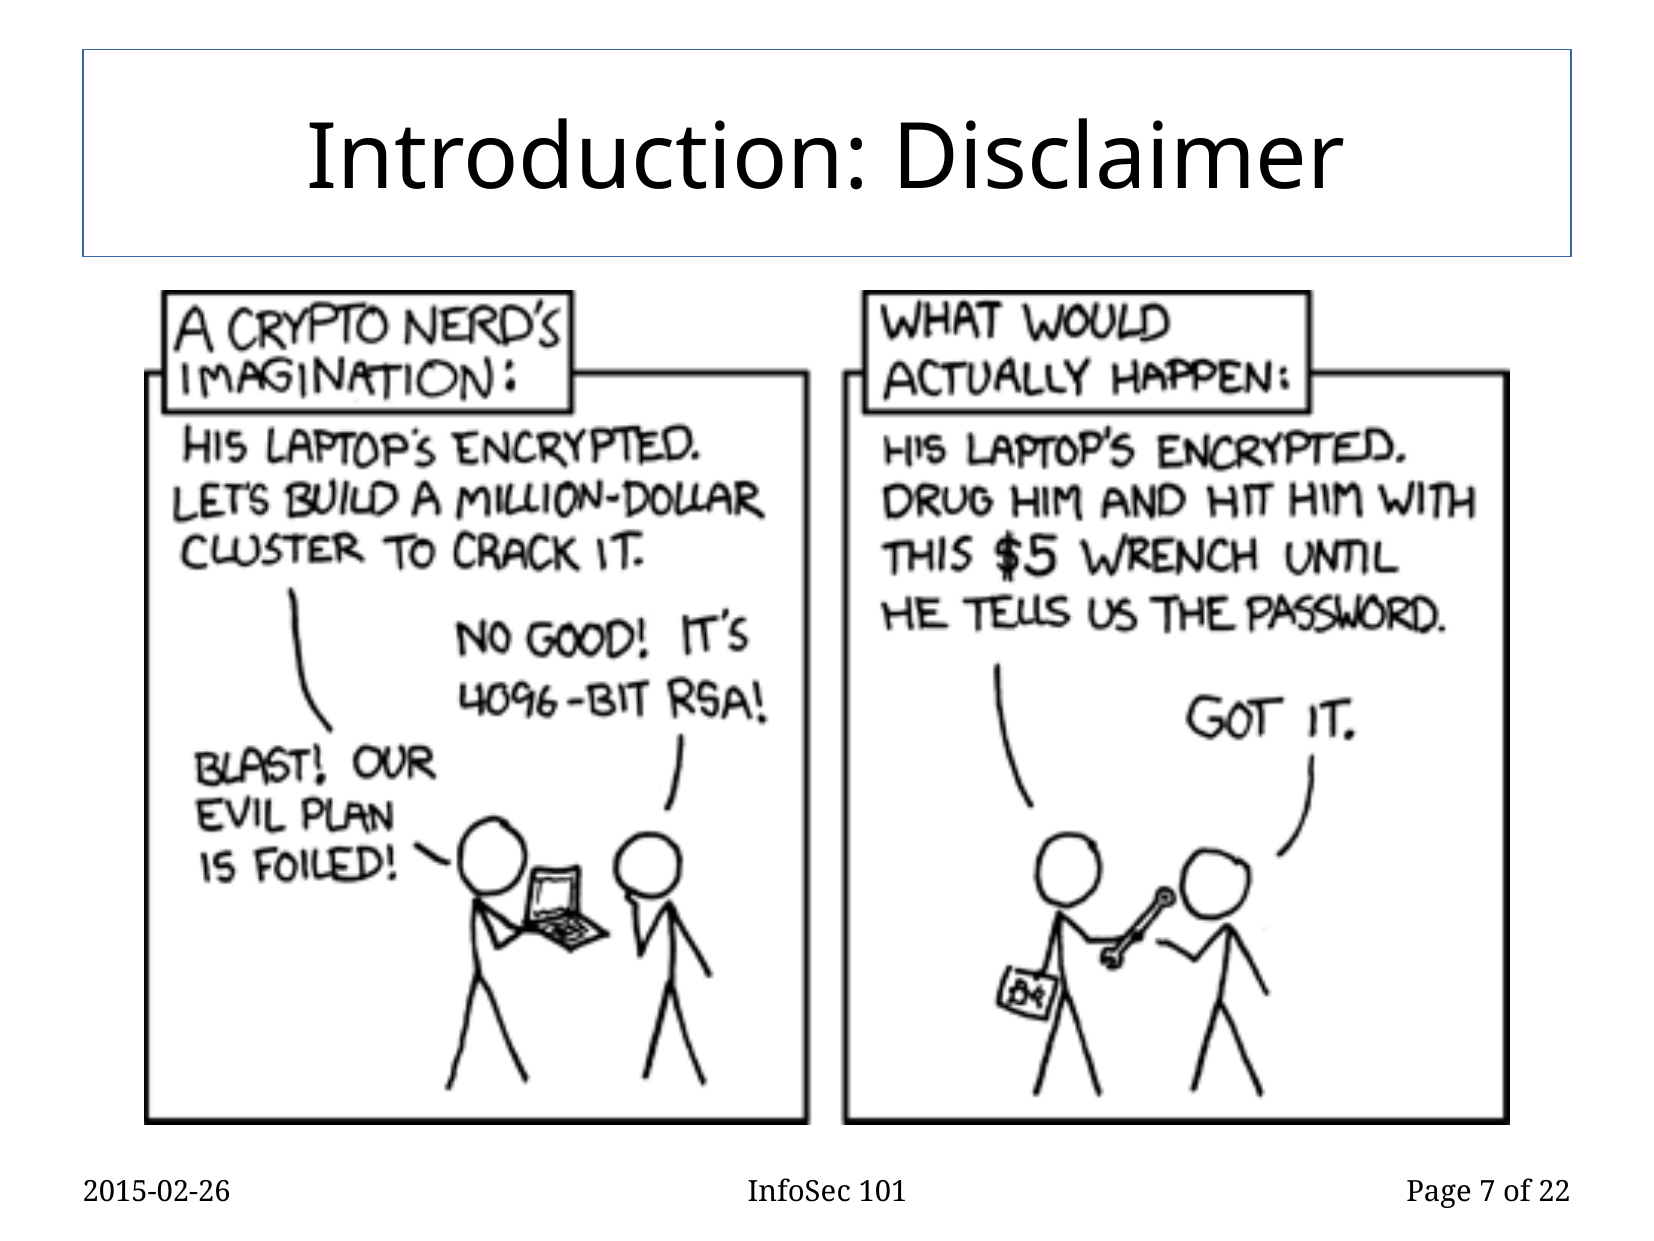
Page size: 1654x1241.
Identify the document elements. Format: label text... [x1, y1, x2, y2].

picture [144, 290, 1510, 1126]
title Introduction: Disclaimer [82, 49, 1571, 257]
